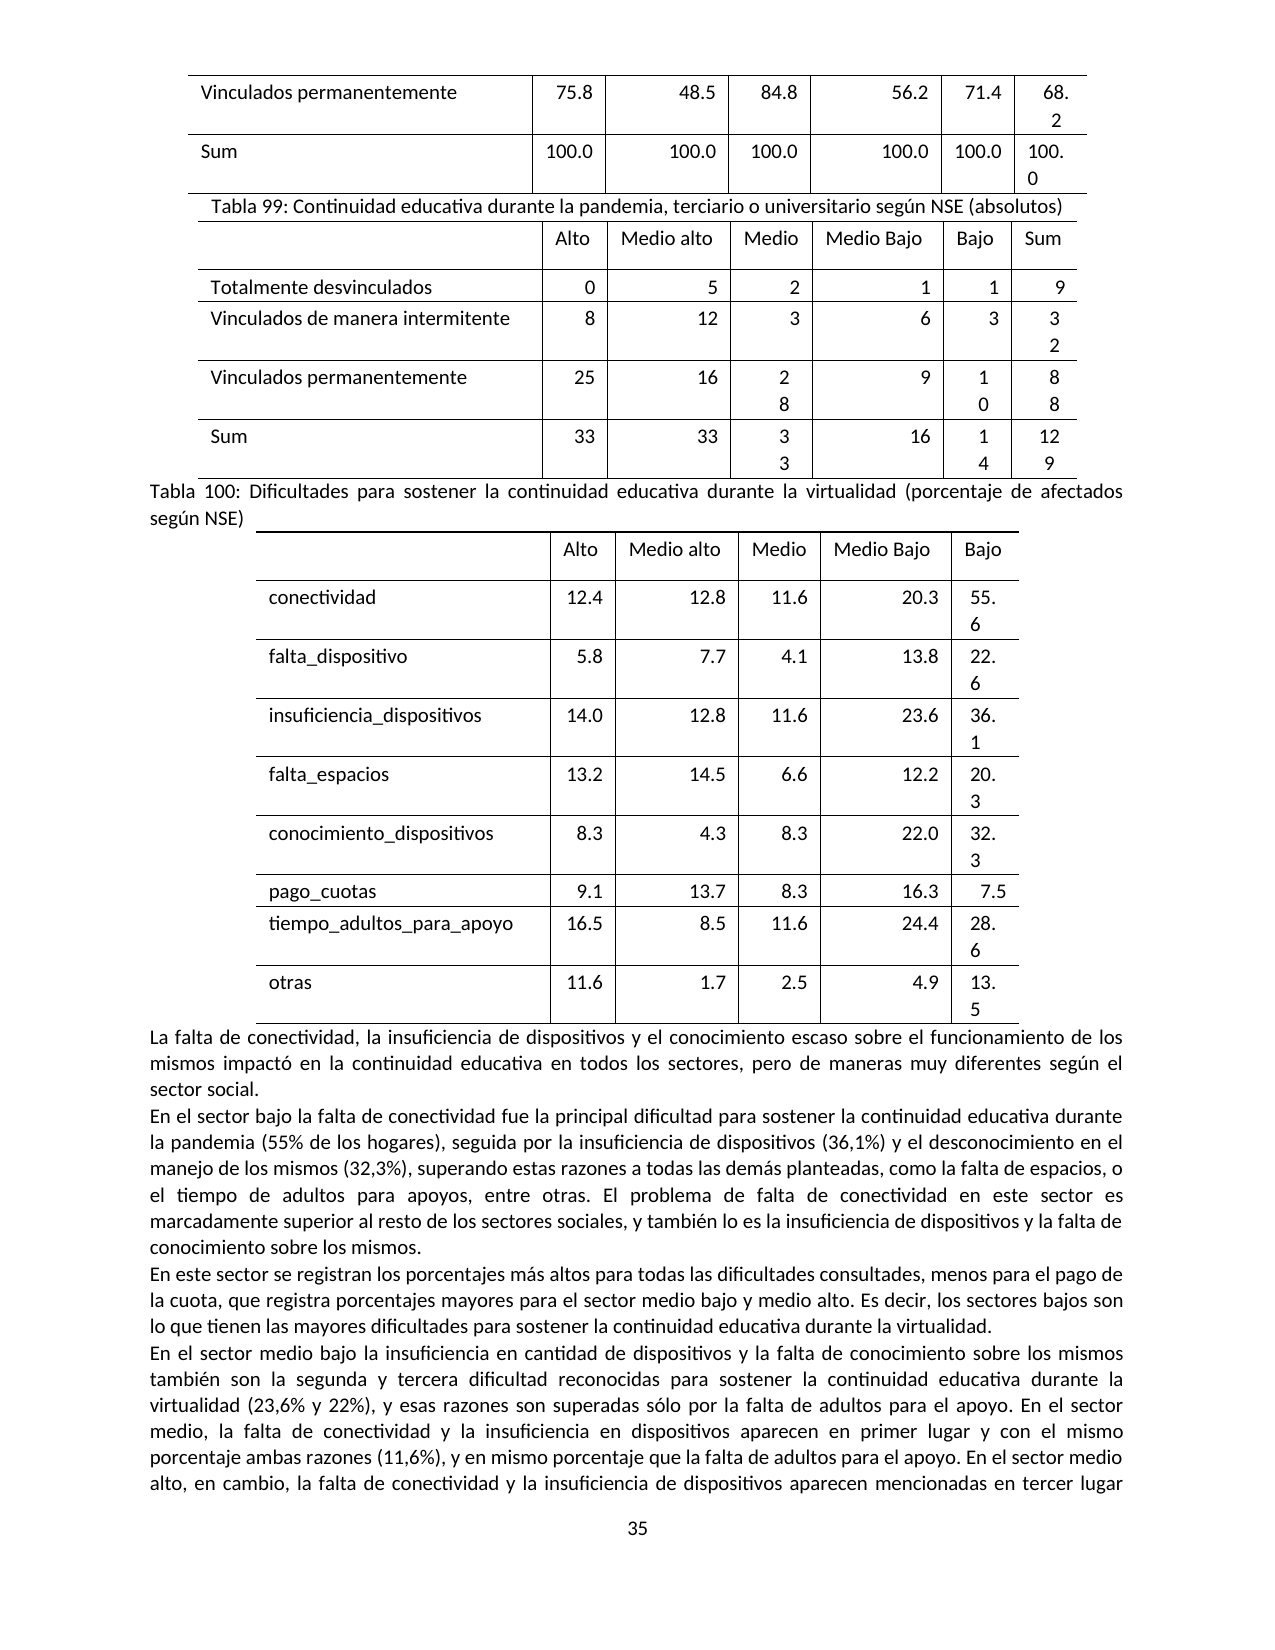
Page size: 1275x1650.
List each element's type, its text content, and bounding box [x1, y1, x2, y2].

table_header Sum [1012, 222, 1077, 269]
table_cell insuficiencia_dispositivos [256, 699, 550, 756]
table_cell 13.8 [821, 640, 951, 697]
table_cell 28.6 [952, 907, 1019, 964]
table_cell Totalmente desvinculados [198, 270, 542, 301]
table_cell 14.0 [551, 699, 615, 756]
table_header Medio [731, 222, 812, 269]
table_cell 23.6 [821, 699, 951, 756]
table_cell 4.3 [616, 816, 738, 874]
table_cell 12.2 [821, 757, 951, 815]
table_cell 8 [543, 302, 607, 360]
table_cell 13.2 [551, 757, 615, 815]
table_cell 33 [608, 420, 730, 477]
table_cell 8.3 [739, 875, 820, 906]
table_cell 56.2 [811, 76, 941, 134]
table_cell 22.0 [821, 816, 951, 874]
table_cell 84.8 [729, 76, 810, 134]
table_header Medio alto [608, 222, 730, 269]
table_cell 28 [731, 361, 812, 419]
table_header Bajo [944, 222, 1011, 269]
table_cell 16.3 [821, 875, 951, 906]
table_header Medio [739, 533, 820, 580]
table_cell 33 [731, 420, 812, 477]
table_cell 24.4 [821, 907, 951, 964]
table_cell 16 [813, 420, 943, 477]
table_cell 11.6 [739, 699, 820, 756]
table_cell 100.0 [942, 135, 1014, 193]
table_cell 5.8 [551, 640, 615, 697]
table_cell 14.5 [616, 757, 738, 815]
table_cell tiempo_adultos_para_apoyo [256, 907, 550, 964]
table_cell 100.0 [533, 135, 605, 193]
table_header Alto [543, 222, 607, 269]
table_cell 6 [813, 302, 943, 360]
text En el sector medio bajo la insuficiencia en cantidad de dispositivos y la falta de conocimiento sobre los mismos también son la segunda y tercera dificultad reconocidas para sostener la continuidad educativa durante la virtualidad (23,6% y 22%), y esas razones son superadas sólo por la falta de adultos para el apoyo. En el sector medio, la falta de conectividad y la insuficiencia en dispositivos aparecen en primer lugar y con el mismo porcentaje ambas razones (11,6%), y en mismo porcentaje que la falta de adultos para el apoyo. En el sector medio alto, en cambio, la falta de conectividad y la insuficiencia de dispositivos aparecen mencionadas en tercer lugar [149, 1340, 1125, 1496]
text En el sector bajo la falta de conectividad fue la principal dificultad para sostener la continuidad educativa durante la pandemia (55% de los hogares), seguida por la insuficiencia de dispositivos (36,1%) y el desconocimiento en el manejo de los mismos (32,3%), superando estas razones a todas las demás planteadas, como la falta de espacios, o el tiempo de adultos para apoyos, entre otras. El problema de falta de conectividad en este sector es marcadamente superior al resto de los sectores sociales, y también lo es la insuficiencia de dispositivos y la falta de conocimiento sobre los mismos. [149, 1103, 1125, 1259]
table_cell 9 [813, 361, 943, 419]
table_cell conocimiento_dispositivos [256, 816, 550, 874]
table_cell Vinculados permanentemente [188, 76, 532, 134]
table_cell 2 [731, 270, 812, 301]
table_cell 9.1 [551, 875, 615, 906]
table_cell 20.3 [952, 757, 1019, 815]
table_cell 3 [944, 302, 1011, 360]
text Tabla 100: Dificultades para sostener la continuidad educativa durante la virtualidad (porcentaje de afectados según NSE) [149, 478, 1125, 530]
table_cell 12.4 [551, 581, 615, 638]
table_cell 12.8 [616, 581, 738, 638]
table_header Bajo [952, 533, 1019, 580]
table_cell 100.0 [729, 135, 810, 193]
text La falta de conectividad, la insuficiencia de dispositivos y el conocimiento escaso sobre el funcionamiento de los mismos impactó en la continuidad educativa en todos los sectores, pero de maneras muy diferentes según el sector social. [149, 1024, 1125, 1102]
table_cell 55.6 [952, 581, 1019, 638]
table_cell 14 [944, 420, 1011, 477]
table_cell 129 [1012, 420, 1077, 477]
table_cell falta_espacios [256, 757, 550, 815]
text Tabla 99: Continuidad educativa durante la pandemia, terciario o universitario según NSE (absolutos) [150, 194, 1125, 219]
table_cell 32 [1012, 302, 1077, 360]
table_cell 13.7 [616, 875, 738, 906]
table_cell 48.5 [606, 76, 728, 134]
table_cell 12 [608, 302, 730, 360]
table_cell 25 [543, 361, 607, 419]
table_cell pago_cuotas [256, 875, 550, 906]
table_cell Vinculados de manera intermitente [198, 302, 542, 360]
table_cell 8.5 [616, 907, 738, 964]
table_cell Vinculados permanentemente [198, 361, 542, 419]
table_cell 1 [944, 270, 1011, 301]
table_cell 20.3 [821, 581, 951, 638]
table_header Medio alto [616, 533, 738, 580]
table_cell 36.1 [952, 699, 1019, 756]
table_cell 12.8 [616, 699, 738, 756]
text En este sector se registran los porcentajes más altos para todas las dificultades consultades, menos para el pago de la cuota, que registra porcentajes mayores para el sector medio bajo y medio alto. Es decir, los sectores bajos son lo que tienen las mayores dificultades para sostener la continuidad educativa durante la virtualidad. [149, 1261, 1125, 1338]
table_cell 10 [944, 361, 1011, 419]
table_cell 4.1 [739, 640, 820, 697]
table_cell 9 [1012, 270, 1077, 301]
table_cell 22.6 [952, 640, 1019, 697]
table_cell 11.6 [739, 581, 820, 638]
table_cell 11.6 [739, 907, 820, 964]
table_cell 16.5 [551, 907, 615, 964]
table_cell 100.0 [1015, 135, 1087, 193]
table_cell otras [256, 966, 550, 1023]
table_cell 88 [1012, 361, 1077, 419]
table_cell 0 [543, 270, 607, 301]
table_header Medio Bajo [813, 222, 943, 269]
table_cell 5 [608, 270, 730, 301]
table_cell 100.0 [606, 135, 728, 193]
table_cell 33 [543, 420, 607, 477]
table_cell 32.3 [952, 816, 1019, 874]
table_cell conectividad [256, 581, 550, 638]
table_cell falta_dispositivo [256, 640, 550, 697]
table_cell Sum [188, 135, 532, 193]
table_cell 7.5 [952, 875, 1019, 906]
table_header [256, 533, 550, 580]
table_cell 8.3 [739, 816, 820, 874]
table_cell 100.0 [811, 135, 941, 193]
table_header Medio Bajo [821, 533, 951, 580]
table_cell 11.6 [551, 966, 615, 1023]
table_cell 68.2 [1015, 76, 1087, 134]
table_cell 2.5 [739, 966, 820, 1023]
table_header [198, 222, 542, 269]
table_cell Sum [198, 420, 542, 477]
table_cell 16 [608, 361, 730, 419]
table_cell 7.7 [616, 640, 738, 697]
table_cell 1 [813, 270, 943, 301]
table_cell 13.5 [952, 966, 1019, 1023]
table_header Alto [551, 533, 615, 580]
table_cell 75.8 [533, 76, 605, 134]
table_cell 8.3 [551, 816, 615, 874]
table_cell 3 [731, 302, 812, 360]
table_cell 4.9 [821, 966, 951, 1023]
table_cell 1.7 [616, 966, 738, 1023]
table_cell 71.4 [942, 76, 1014, 134]
table_cell 6.6 [739, 757, 820, 815]
